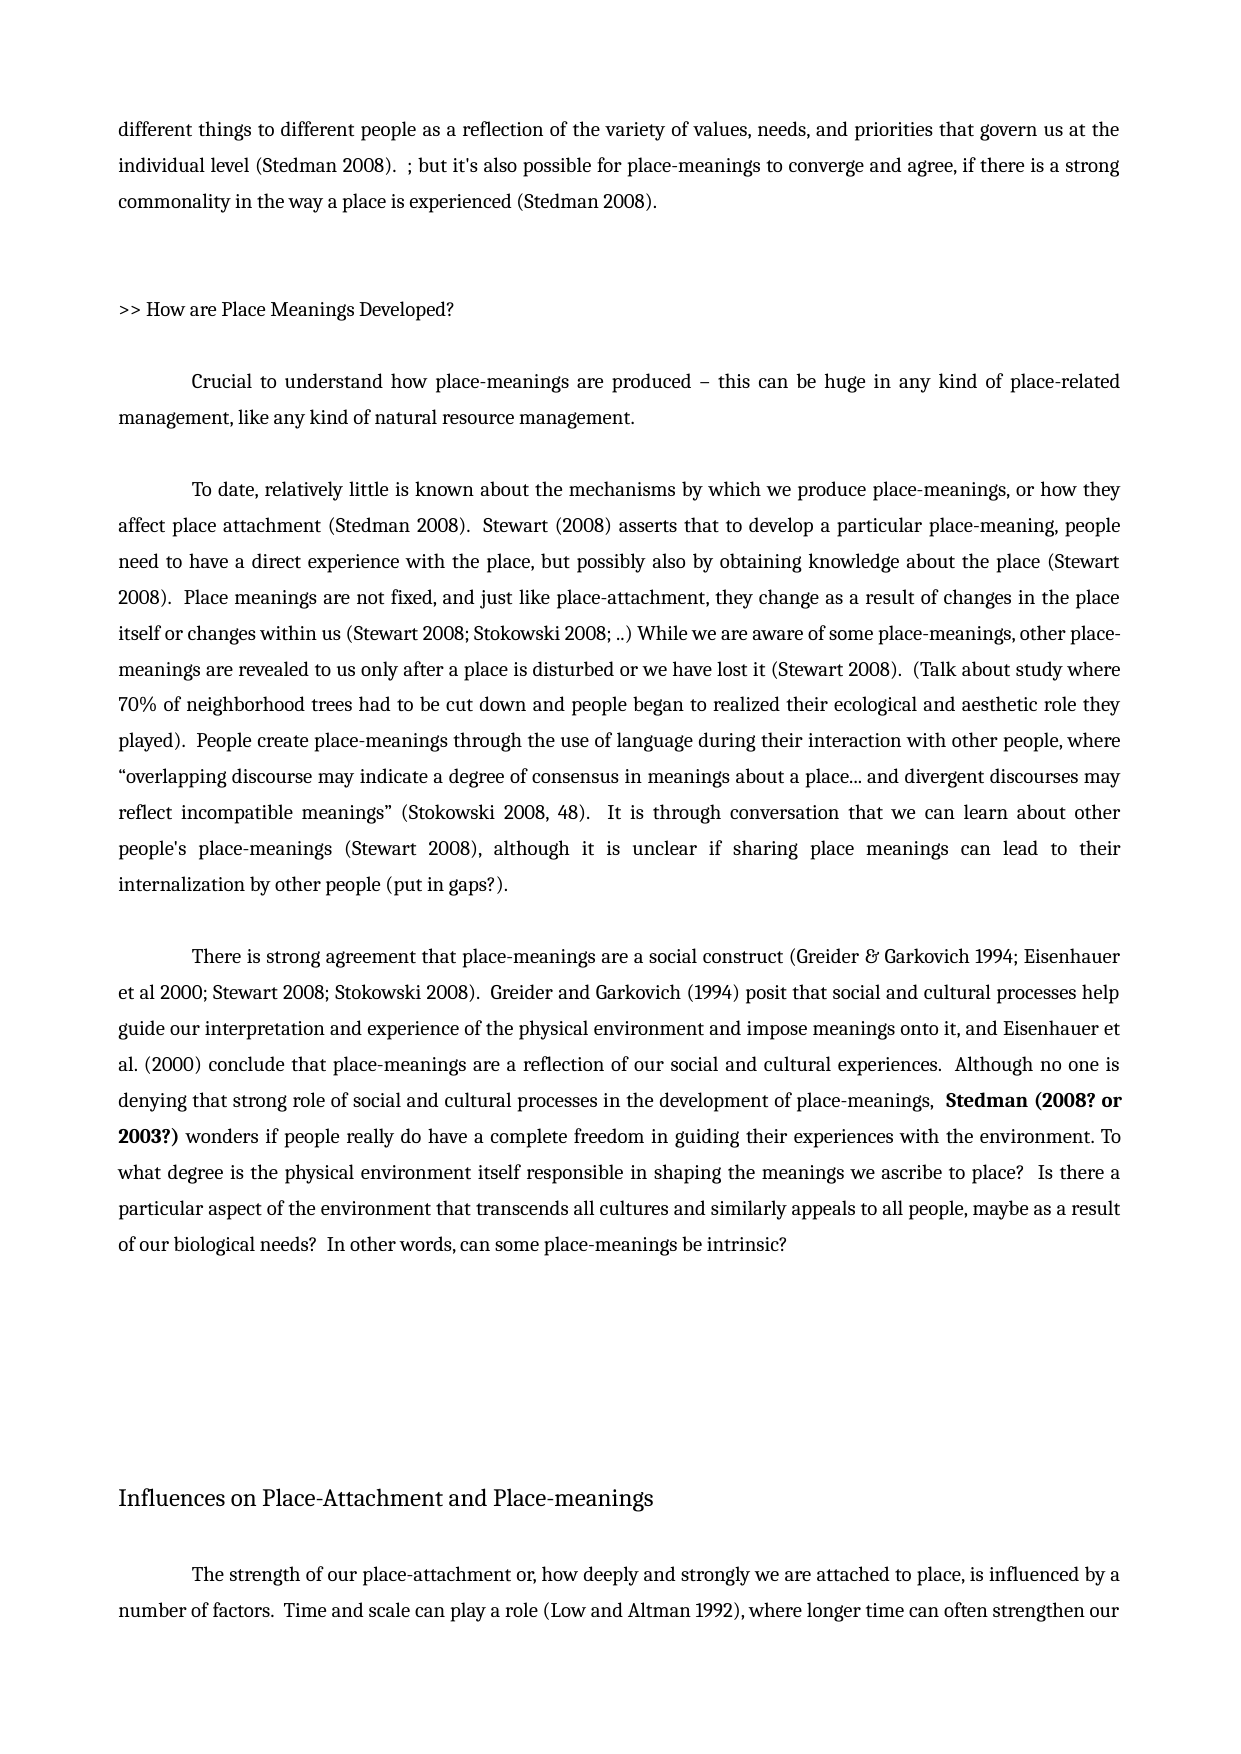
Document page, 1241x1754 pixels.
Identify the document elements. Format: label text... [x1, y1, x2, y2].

text To date, relatively little is known about the mechanisms by which we produce place-meanings, or how they affect place attachment (Stedman 2008). Stewart (2008) asserts that to develop a particular place-meaning, people need to have a direct experience with the place, but possibly also by obtaining knowledge about the place (Stewart 2008). Place meanings are not fixed, and just like place-attachment, they change as a result of changes in the place itself or changes within us (Stewart 2008; Stokowski 2008; ..) While we are aware of some place-meanings, other place-meanings are revealed to us only after a place is disturbed or we have lost it (Stewart 2008). (Talk about study where 70% of neighborhood trees had to be cut down and people began to realized their ecological and aesthetic role they played). People create place-meanings through the use of language during their interaction with other people, where “overlapping discourse may indicate a degree of consensus in meanings about a place... and divergent discourses may reflect incompatible meanings” (Stokowski 2008, 48). It is through conversation that we can learn about other people's place-meanings (Stewart 2008), although it is unclear if sharing place meanings can lead to their internalization by other people (put in gaps?). [118, 477, 1122, 897]
text The strength of our place-attachment or, how deeply and strongly we are attached to place, is influenced by a number of factors. Time and scale can play a role (Low and Altman 1992), where longer time can often strengthen our [118, 1563, 1122, 1623]
text Influences on Place-Attachment and Place-meanings [118, 1484, 1122, 1512]
text different things to different people as a reflection of the variety of values, needs, and priorities that govern us at the individual level (Stedman 2008). ; but it's also possible for place-meanings to converge and agree, if there is a strong commonality in the way a place is experienced (Stedman 2008). [118, 118, 1122, 214]
text Crucial to understand how place-meanings are produced – this can be huge in any kind of place-related management, like any kind of natural resource management. [118, 370, 1122, 429]
text There is strong agreement that place-meanings are a social construct (Greider & Garkovich 1994; Eisenhauer et al 2000; Stewart 2008; Stokowski 2008). Greider and Garkovich (1994) posit that social and cultural processes help guide our interpretation and experience of the physical environment and impose meanings onto it, and Eisenhauer et al. (2000) conclude that place-meanings are a reflection of our social and cultural experiences. Although no one is denying that strong role of social and cultural processes in the development of place-meanings, Stedman (2008? or 2003?) wonders if people really do have a complete freedom in guiding their experiences with the environment. To what degree is the physical environment itself responsible in shaping the meanings we ascribe to place? Is there a particular aspect of the environment that transcends all cultures and similarly appeals to all people, maybe as a result of our biological needs? In other words, can some place-meanings be intrinsic? [118, 945, 1122, 1256]
text >> How are Place Meanings Developed? [118, 298, 1122, 322]
